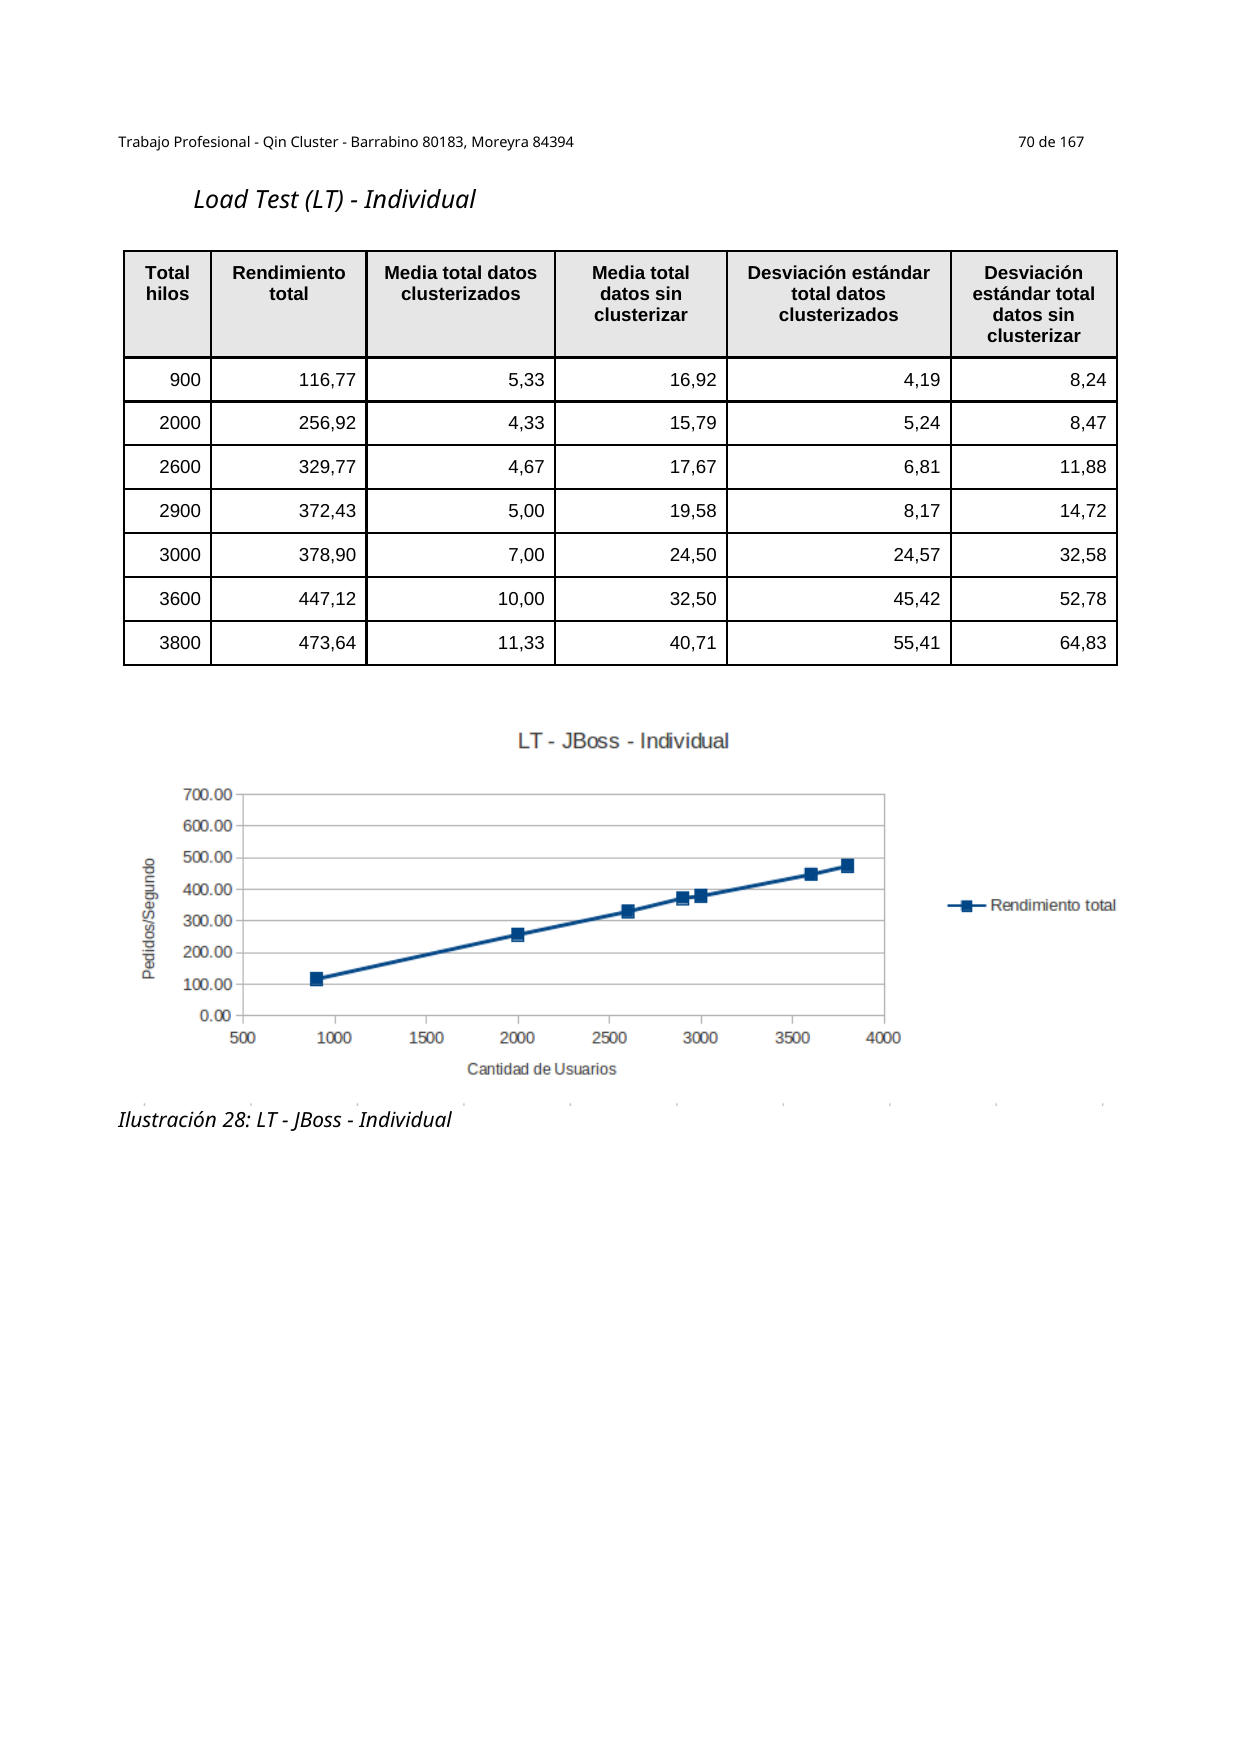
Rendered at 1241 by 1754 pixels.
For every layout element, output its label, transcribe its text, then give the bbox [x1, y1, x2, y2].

table_cell 5,33 [368, 359, 554, 400]
table_cell 3000 [125, 534, 210, 576]
table_header Media total datos clusterizados [368, 252, 554, 356]
table_cell 900 [125, 359, 210, 400]
table_cell 40,71 [556, 622, 726, 663]
table_cell 378,90 [212, 534, 365, 576]
table_cell 473,64 [212, 622, 365, 663]
table_cell 2000 [125, 403, 210, 444]
table_header Desviación estándar total datos clusterizados [728, 252, 950, 356]
table_cell 372,43 [212, 490, 365, 532]
table_header Media total datos sin clusterizar [556, 252, 726, 356]
text Ilustración 28: LT - JBoss - Individual [118, 1106, 1122, 1133]
table_cell 447,12 [212, 578, 365, 619]
table_cell 24,50 [556, 534, 726, 576]
table_cell 10,00 [368, 578, 554, 619]
table_cell 4,33 [368, 403, 554, 444]
table_cell 64,83 [952, 622, 1116, 663]
table_cell 32,50 [556, 578, 726, 619]
table_cell 8,47 [952, 403, 1116, 444]
table_cell 7,00 [368, 534, 554, 576]
table_cell 2600 [125, 446, 210, 488]
table_cell 45,42 [728, 578, 950, 619]
table_cell 3600 [125, 578, 210, 619]
text Load Test (LT) - Individual [118, 182, 1122, 216]
table_cell 14,72 [952, 490, 1116, 532]
table_cell 5,24 [728, 403, 950, 444]
table_cell 2900 [125, 490, 210, 532]
table_cell 256,92 [212, 403, 365, 444]
table_cell 24,57 [728, 534, 950, 576]
table_cell 17,67 [556, 446, 726, 488]
table_cell 19,58 [556, 490, 726, 532]
table_cell 4,19 [728, 359, 950, 400]
table_cell 15,79 [556, 403, 726, 444]
picture [118, 712, 1123, 1106]
table_cell 8,17 [728, 490, 950, 532]
table_cell 11,33 [368, 622, 554, 663]
table_cell 16,92 [556, 359, 726, 400]
table_cell 329,77 [212, 446, 365, 488]
table_cell 32,58 [952, 534, 1116, 576]
table_header Desviación estándar total datos sin clusterizar [952, 252, 1116, 356]
table_cell 5,00 [368, 490, 554, 532]
table_header Rendimiento total [212, 252, 365, 356]
table_header Total hilos [125, 252, 210, 356]
table_cell 52,78 [952, 578, 1116, 619]
table_cell 3800 [125, 622, 210, 663]
table_cell 6,81 [728, 446, 950, 488]
table_cell 55,41 [728, 622, 950, 663]
table_cell 4,67 [368, 446, 554, 488]
table_cell 11,88 [952, 446, 1116, 488]
table_cell 116,77 [212, 359, 365, 400]
table_cell 8,24 [952, 359, 1116, 400]
